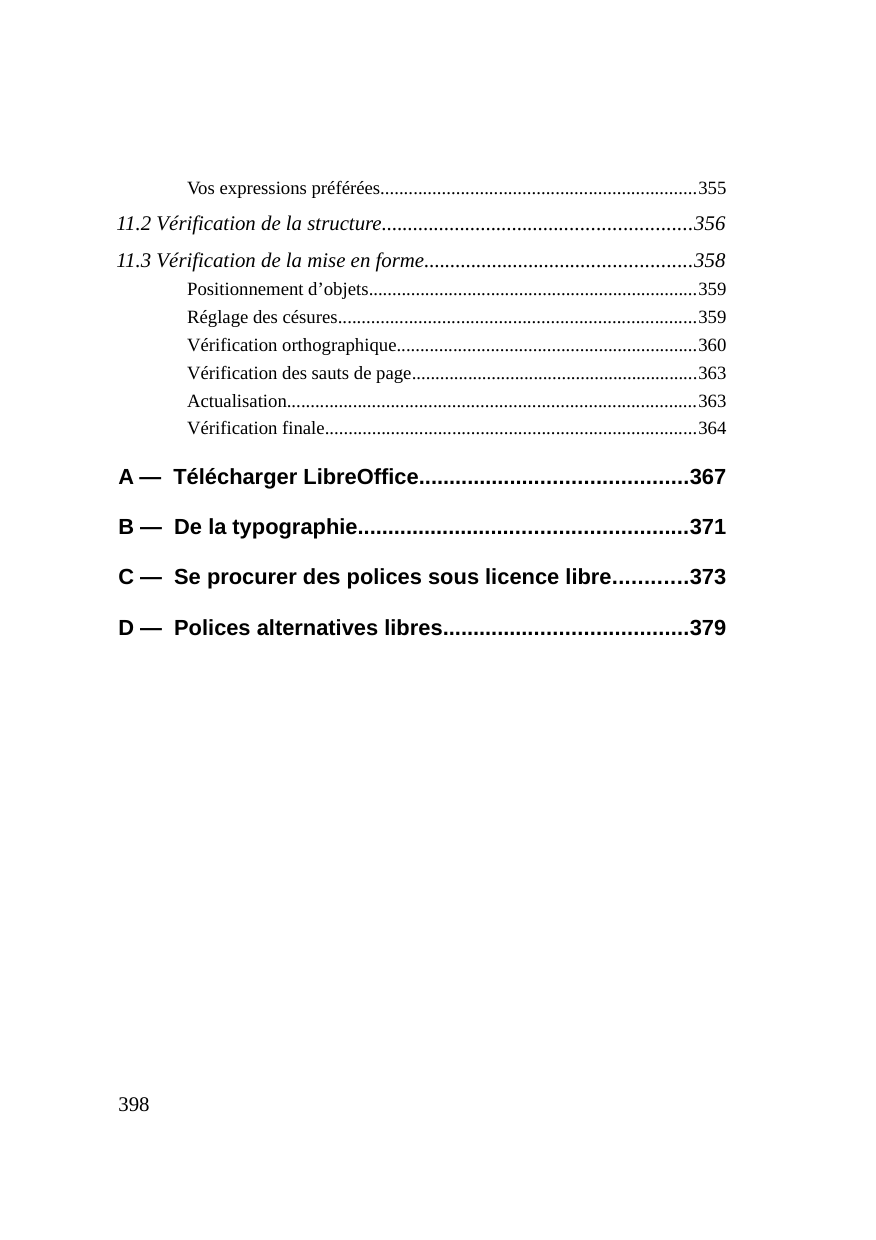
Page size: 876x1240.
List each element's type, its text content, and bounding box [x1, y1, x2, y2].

text B — De la typographie 371 [118, 514, 727, 539]
text Vérification des sauts de page 363 [187, 362, 727, 383]
text C — Se procurer des polices sous licence libre 373 [118, 564, 727, 589]
text Positionnement d’objets 359 [187, 278, 727, 300]
text 11.3 Vérification de la mise en forme 358 [116, 248, 727, 272]
text 11.2 Vérification de la structure 356 [116, 211, 727, 235]
text Vos expressions préférées 355 [187, 177, 727, 199]
text Actualisation 363 [187, 389, 727, 411]
text Réglage des césures 359 [187, 306, 727, 328]
text A — Télécharger LibreOffice 367 [118, 464, 727, 489]
text D — Polices alternatives libres 379 [118, 614, 727, 640]
text Vérification orthographique 360 [187, 334, 727, 355]
text Vérification finale 364 [187, 417, 727, 439]
